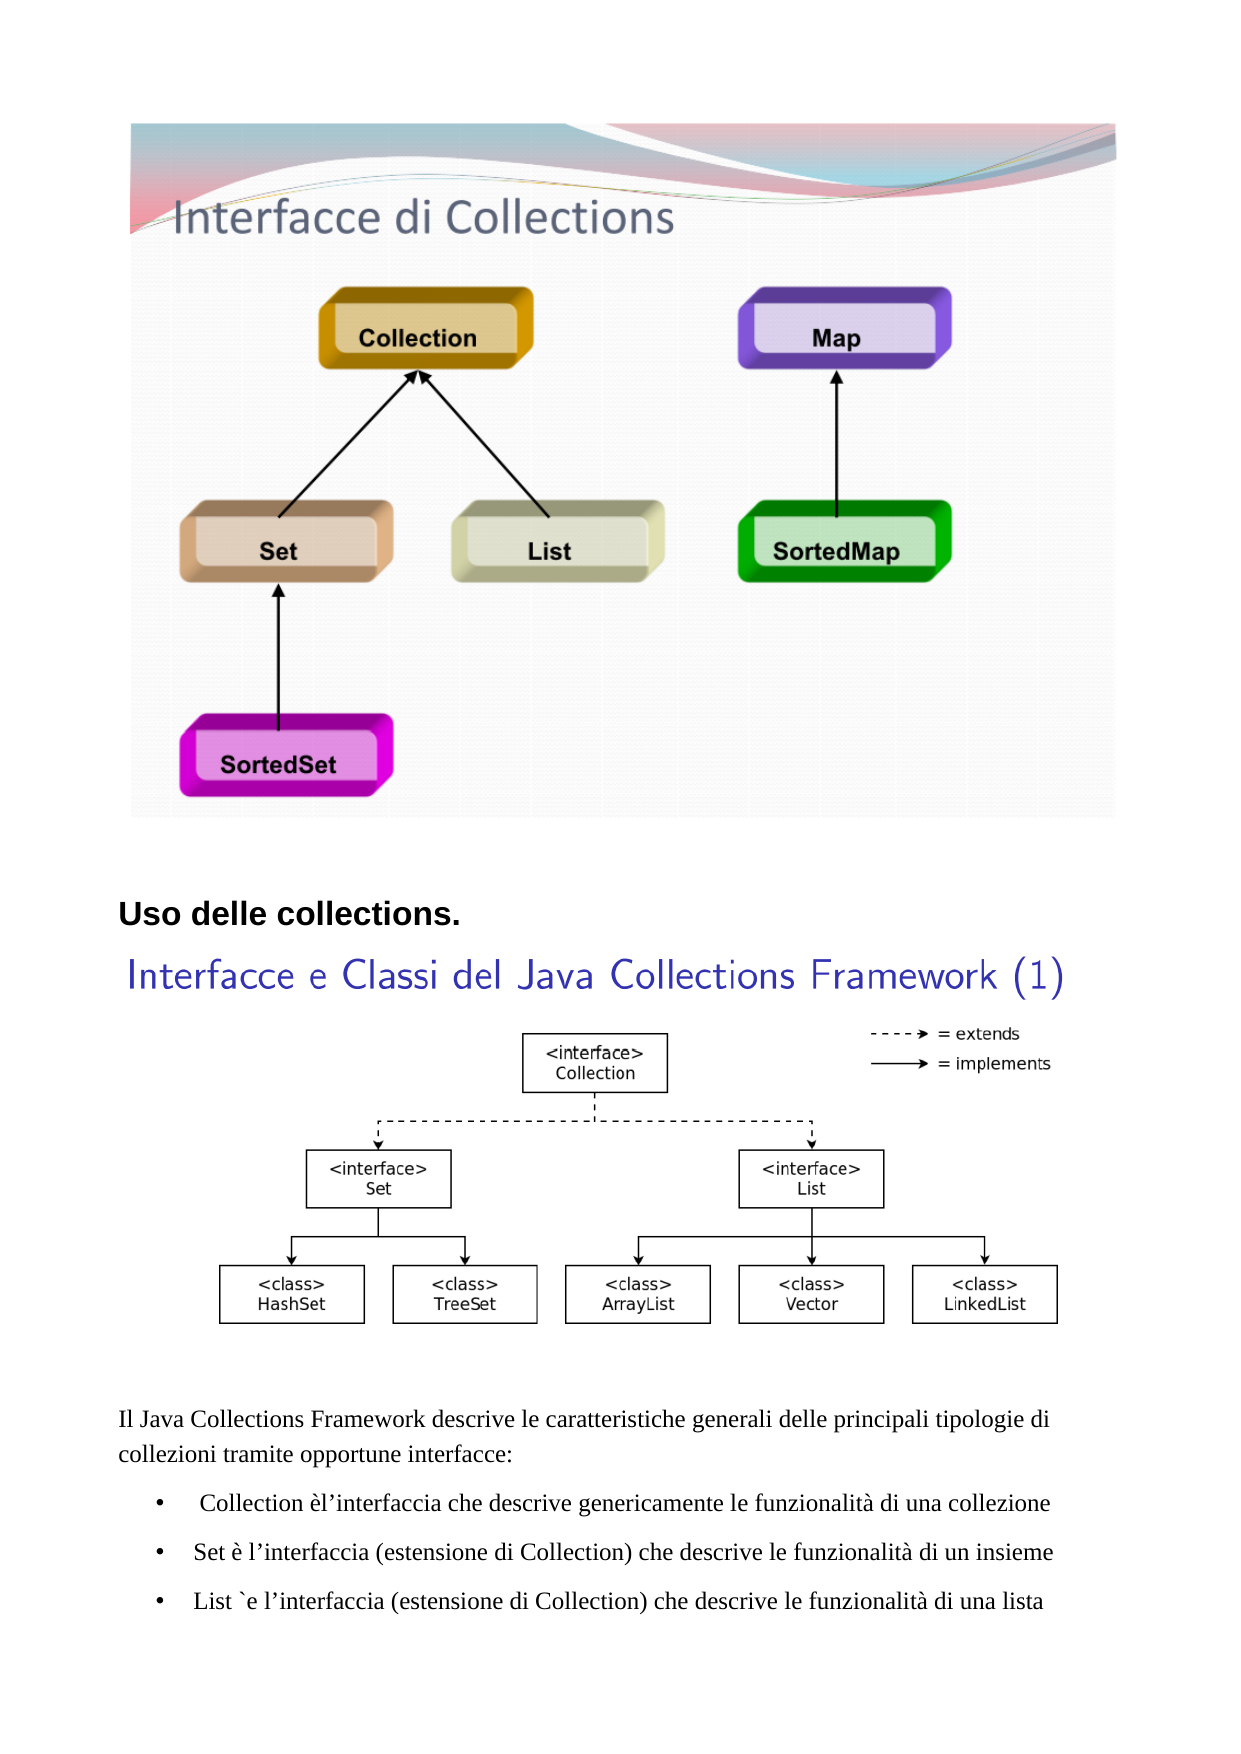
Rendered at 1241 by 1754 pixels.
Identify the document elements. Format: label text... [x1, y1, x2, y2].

list Collection èl’interfaccia che descrive genericamente le funzionalità di una collezione [156, 1488, 1122, 1517]
text Il Java Collections Framework descrive le caratteristiche generali delle principali tipologie di collezioni tramite opportune interfacce: [118, 1404, 1122, 1468]
picture [118, 944, 1123, 1350]
subtitle Uso delle collections. [118, 894, 1122, 932]
list List `e l’interfaccia (estensione di Collection) che descrive le funzionalità di una lista [156, 1586, 1122, 1615]
picture [118, 118, 1123, 818]
list Set è l’interfaccia (estensione di Collection) che descrive le funzionalità di un insieme [156, 1537, 1122, 1566]
